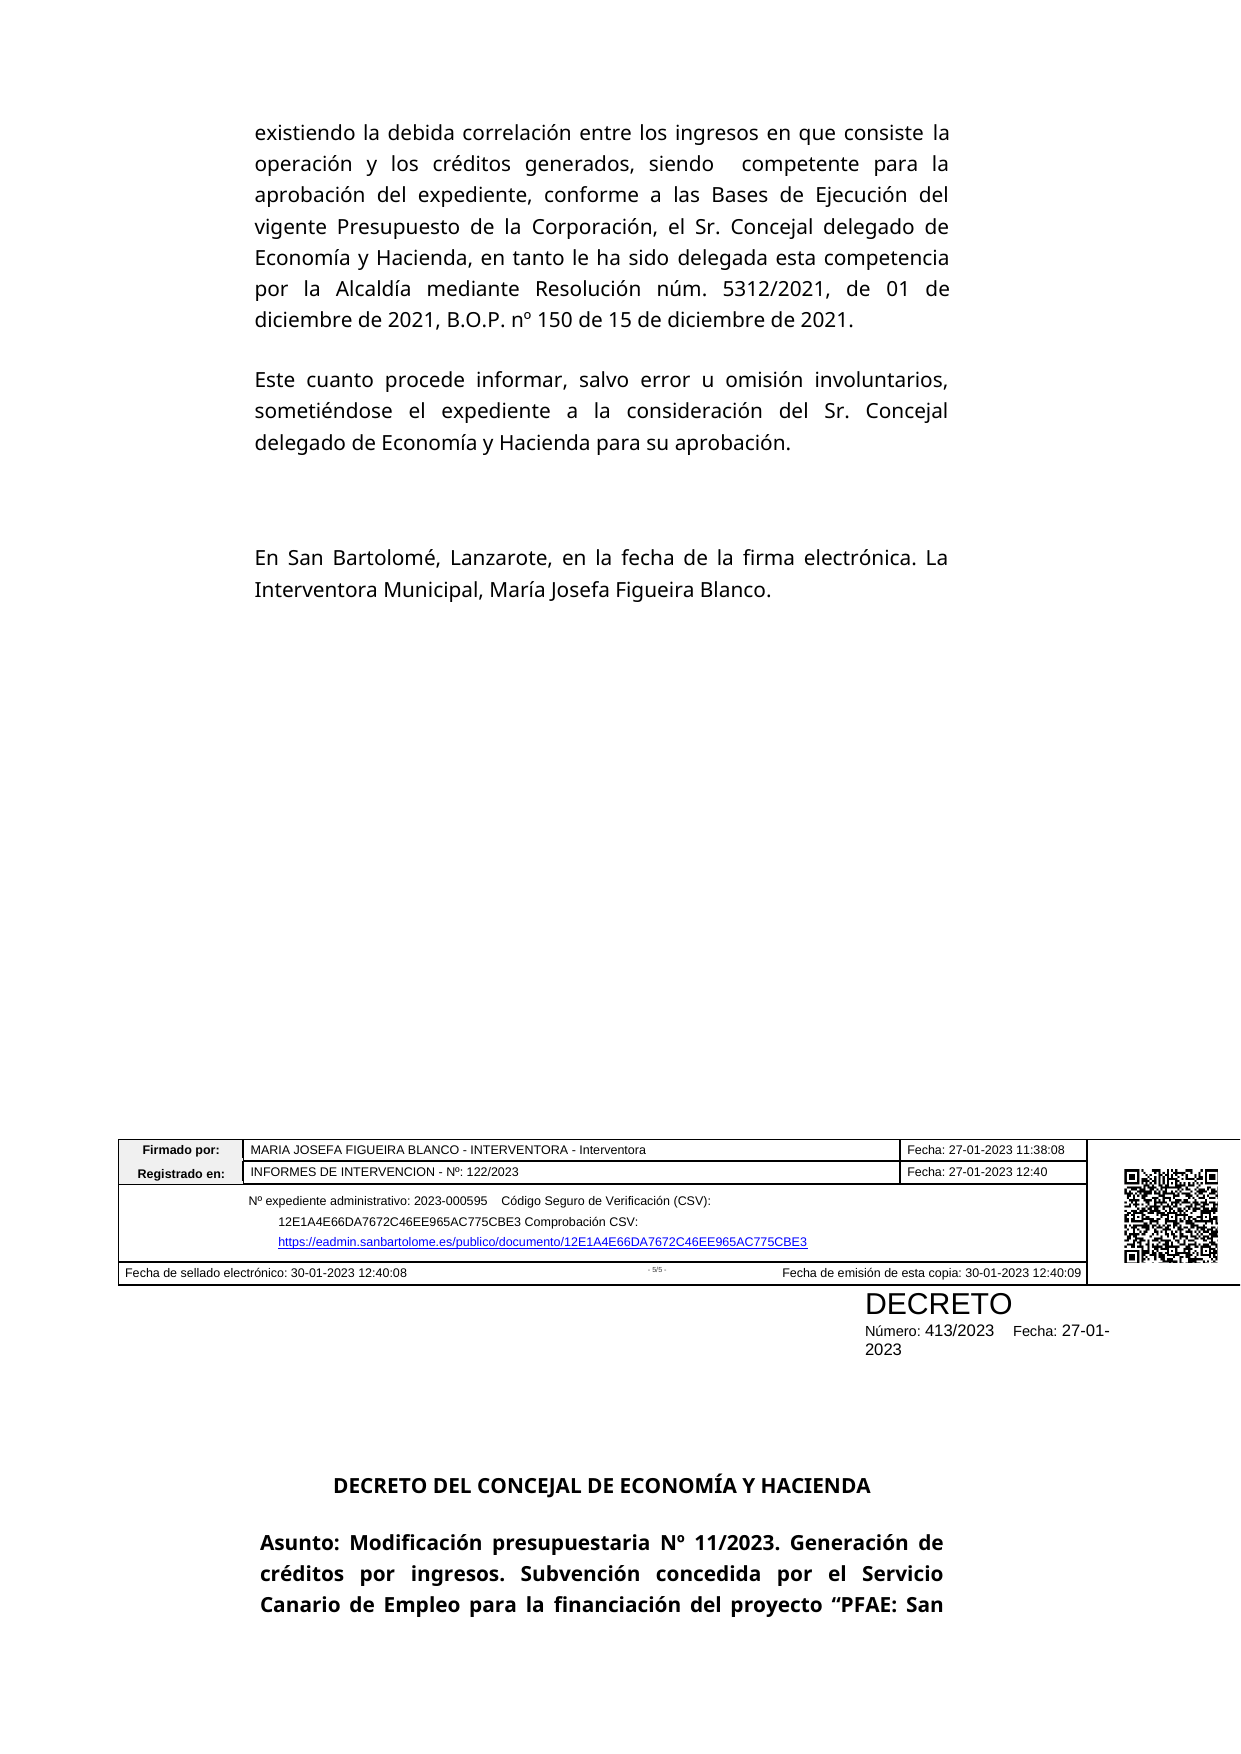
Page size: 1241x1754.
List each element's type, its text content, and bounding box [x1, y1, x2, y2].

table_cell Nº expediente administrativo: 2023-000595 Código Seguro de Verificación (CSV): 12E1A4E66DA7672C46EE965AC775CBE3 Comprobación CSV: https://eadmin.sanbartolome.es/publico/documento/12E1A4E66DA7672C46EE965AC775CBE3 [119, 1185, 1086, 1261]
text Este cuanto procede informar, salvo error u omisión involuntarios, sometiéndose el expediente a la consideración del Sr. Concejal delegado de Economía y Hacienda para su aprobación. [254, 365, 949, 456]
table_cell INFORMES DE INTERVENCION - Nº: 122/2023 [244, 1162, 899, 1183]
table_header Fecha: 27-01-2023 11:38:08 [901, 1140, 1086, 1160]
text Número: 413/2023 Fecha: 27-01-2023 [865, 1320, 1122, 1359]
table_cell Fecha de sellado electrónico: 30-01-2023 12:40:08 - 5/5 - Fecha de emisión de esta copia: 30-01-2023 12:40:09 [119, 1263, 1086, 1284]
table_cell Registrado en: [119, 1164, 242, 1181]
text Asunto: Modificación presupuestaria Nº 11/2023. Generación de créditos por ingresos. Subvención concedida por el Servicio Canario de Empleo para la financiación del proyecto “PFAE: San [260, 1528, 944, 1619]
text DECRETO DEL CONCEJAL DE ECONOMÍA Y HACIENDA [310, 1471, 893, 1500]
text En San Bartolomé, Lanzarote, en la fecha de la firma electrónica. La Interventora Municipal, María Josefa Figueira Blanco. [254, 543, 949, 603]
table_header [1088, 1140, 1240, 1284]
table_header MARIA JOSEFA FIGUEIRA BLANCO - INTERVENTORA - Interventora [244, 1140, 899, 1160]
text DECRETO [865, 1286, 1122, 1320]
table_cell Fecha: 27-01-2023 12:40 [901, 1162, 1086, 1183]
text existiendo la debida correlación entre los ingresos en que consiste la operación y los créditos generados, siendo competente para la aprobación del expediente, conforme a las Bases de Ejecución del vigente Presupuesto de la Corporación, el Sr. Concejal delegado de Economía y Hacienda, en tanto le ha sido delegada esta competencia por la Alcaldía mediante Resolución núm. 5312/2021, de 01 de diciembre de 2021, B.O.P. nº 150 de 15 de diciembre de 2021. [254, 118, 950, 334]
table_header Firmado por: [119, 1140, 242, 1158]
